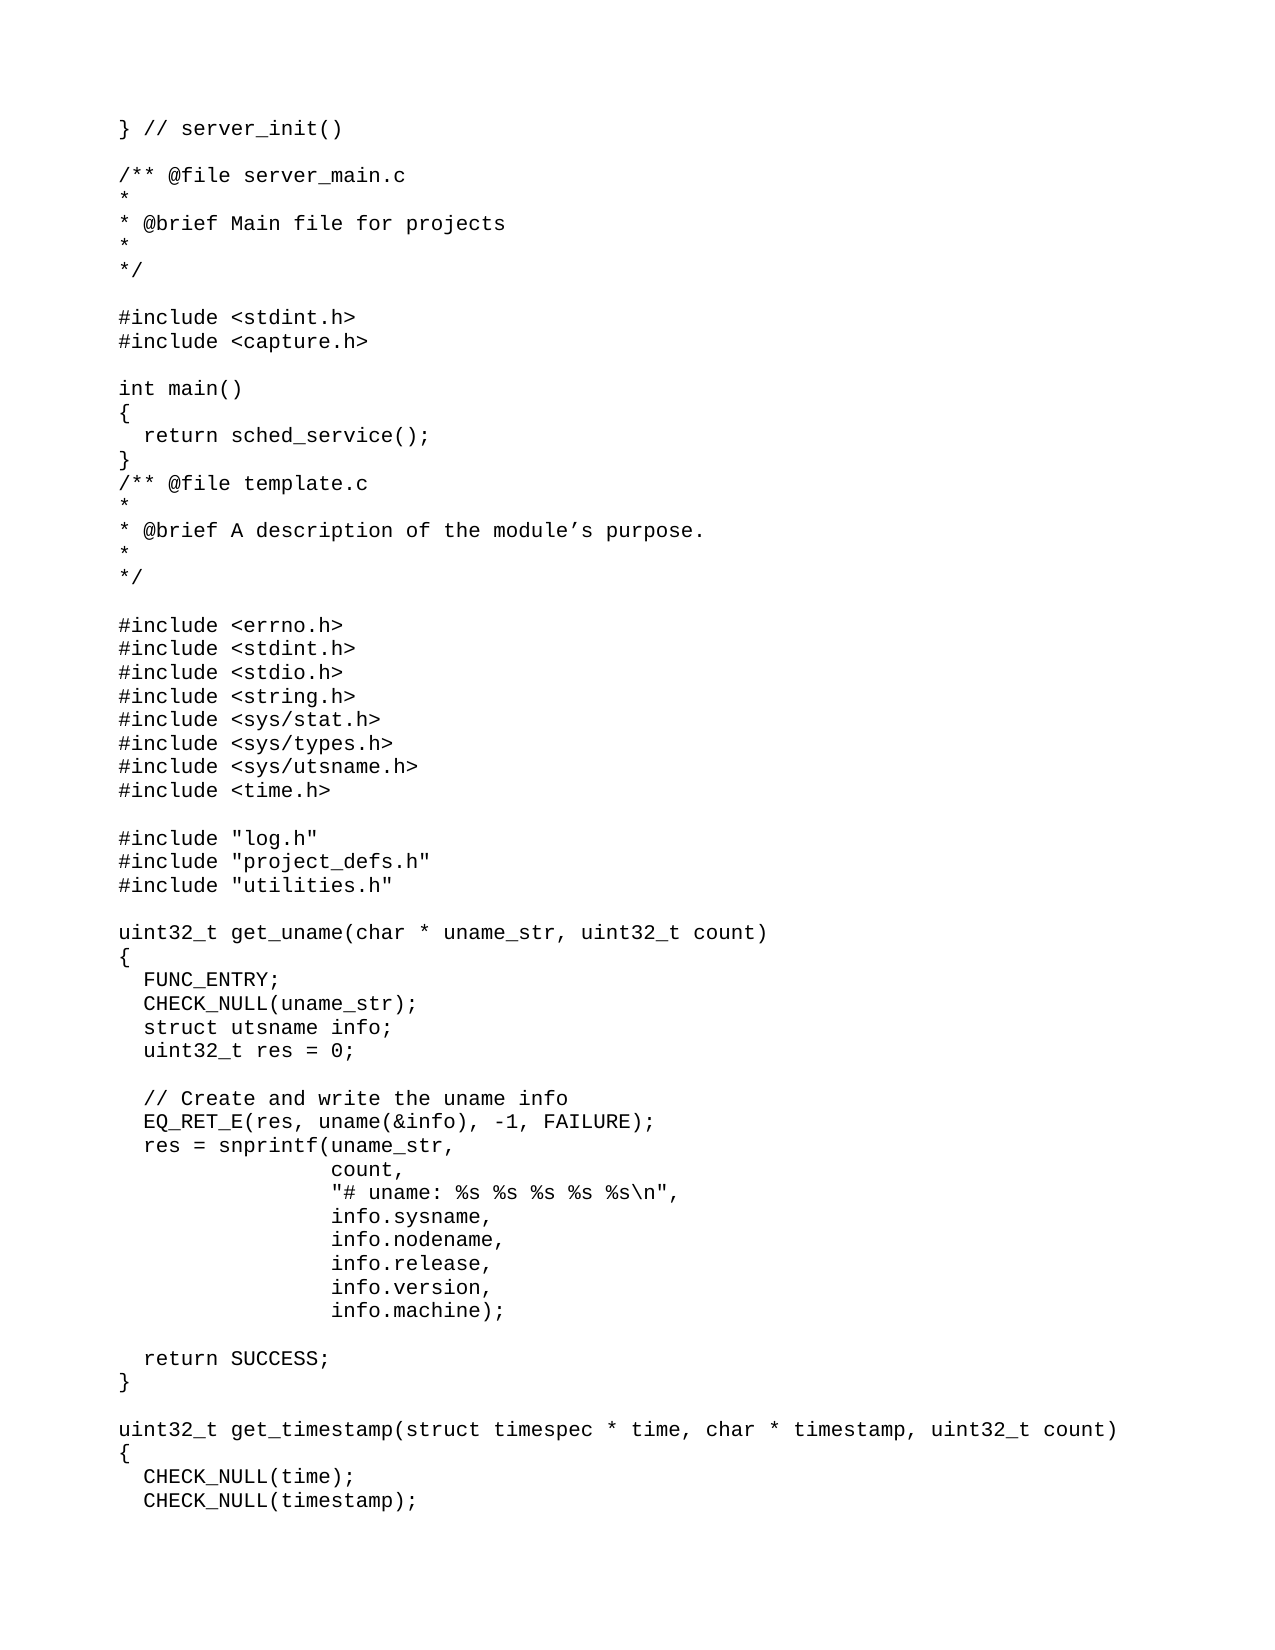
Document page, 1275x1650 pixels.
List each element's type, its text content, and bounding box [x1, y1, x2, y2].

text * [118, 236, 1157, 260]
text CHECK_NULL(time); [118, 1466, 1157, 1489]
text uint32_t get_uname(char * uname_str, uint32_t count) [118, 922, 1157, 946]
text #include "log.h" [118, 827, 1157, 851]
text uint32_t res = 0; [118, 1040, 1157, 1064]
text FUNC_ENTRY; [118, 969, 1157, 993]
text CHECK_NULL(timestamp); [118, 1489, 1157, 1513]
text #include "utilities.h" [118, 875, 1157, 898]
text CHECK_NULL(uname_str); [118, 993, 1157, 1017]
text #include <stdio.h> [118, 662, 1157, 686]
text info.sysname, [118, 1206, 1157, 1229]
text * [118, 544, 1157, 567]
text * @brief Main file for projects [118, 213, 1157, 236]
text #include <sys/utsname.h> [118, 757, 1157, 780]
text #include <stdint.h> [118, 638, 1157, 662]
text count, [118, 1158, 1157, 1182]
text // Create and write the uname info [118, 1088, 1157, 1111]
text struct utsname info; [118, 1017, 1157, 1040]
text { [118, 1442, 1157, 1466]
text * @brief A description of the module’s purpose. [118, 520, 1157, 544]
text #include <capture.h> [118, 331, 1157, 354]
text */ [118, 260, 1157, 284]
text #include <string.h> [118, 686, 1157, 709]
text * [118, 189, 1157, 213]
text { [118, 946, 1157, 969]
text /** @file template.c [118, 473, 1157, 496]
text #include <sys/types.h> [118, 733, 1157, 757]
text uint32_t get_timestamp(struct timespec * time, char * timestamp, uint32_t count) [118, 1419, 1157, 1442]
text } // server_init() [118, 118, 1157, 142]
text #include <time.h> [118, 780, 1157, 804]
text info.machine); [118, 1300, 1157, 1324]
text return SUCCESS; [118, 1348, 1157, 1371]
text } [118, 449, 1157, 473]
text res = snprintf(uname_str, [118, 1135, 1157, 1158]
text "# uname: %s %s %s %s %s\n", [118, 1182, 1157, 1206]
text #include <errno.h> [118, 615, 1157, 638]
text info.release, [118, 1253, 1157, 1277]
text } [118, 1371, 1157, 1395]
text * [118, 496, 1157, 520]
text */ [118, 567, 1157, 591]
text info.version, [118, 1277, 1157, 1300]
text #include "project_defs.h" [118, 851, 1157, 875]
text return sched_service(); [118, 426, 1157, 449]
text #include <sys/stat.h> [118, 709, 1157, 733]
text #include <stdint.h> [118, 307, 1157, 331]
text { [118, 402, 1157, 426]
text info.nodename, [118, 1229, 1157, 1253]
text EQ_RET_E(res, uname(&info), -1, FAILURE); [118, 1111, 1157, 1135]
text /** @file server_main.c [118, 165, 1157, 189]
text int main() [118, 378, 1157, 402]
